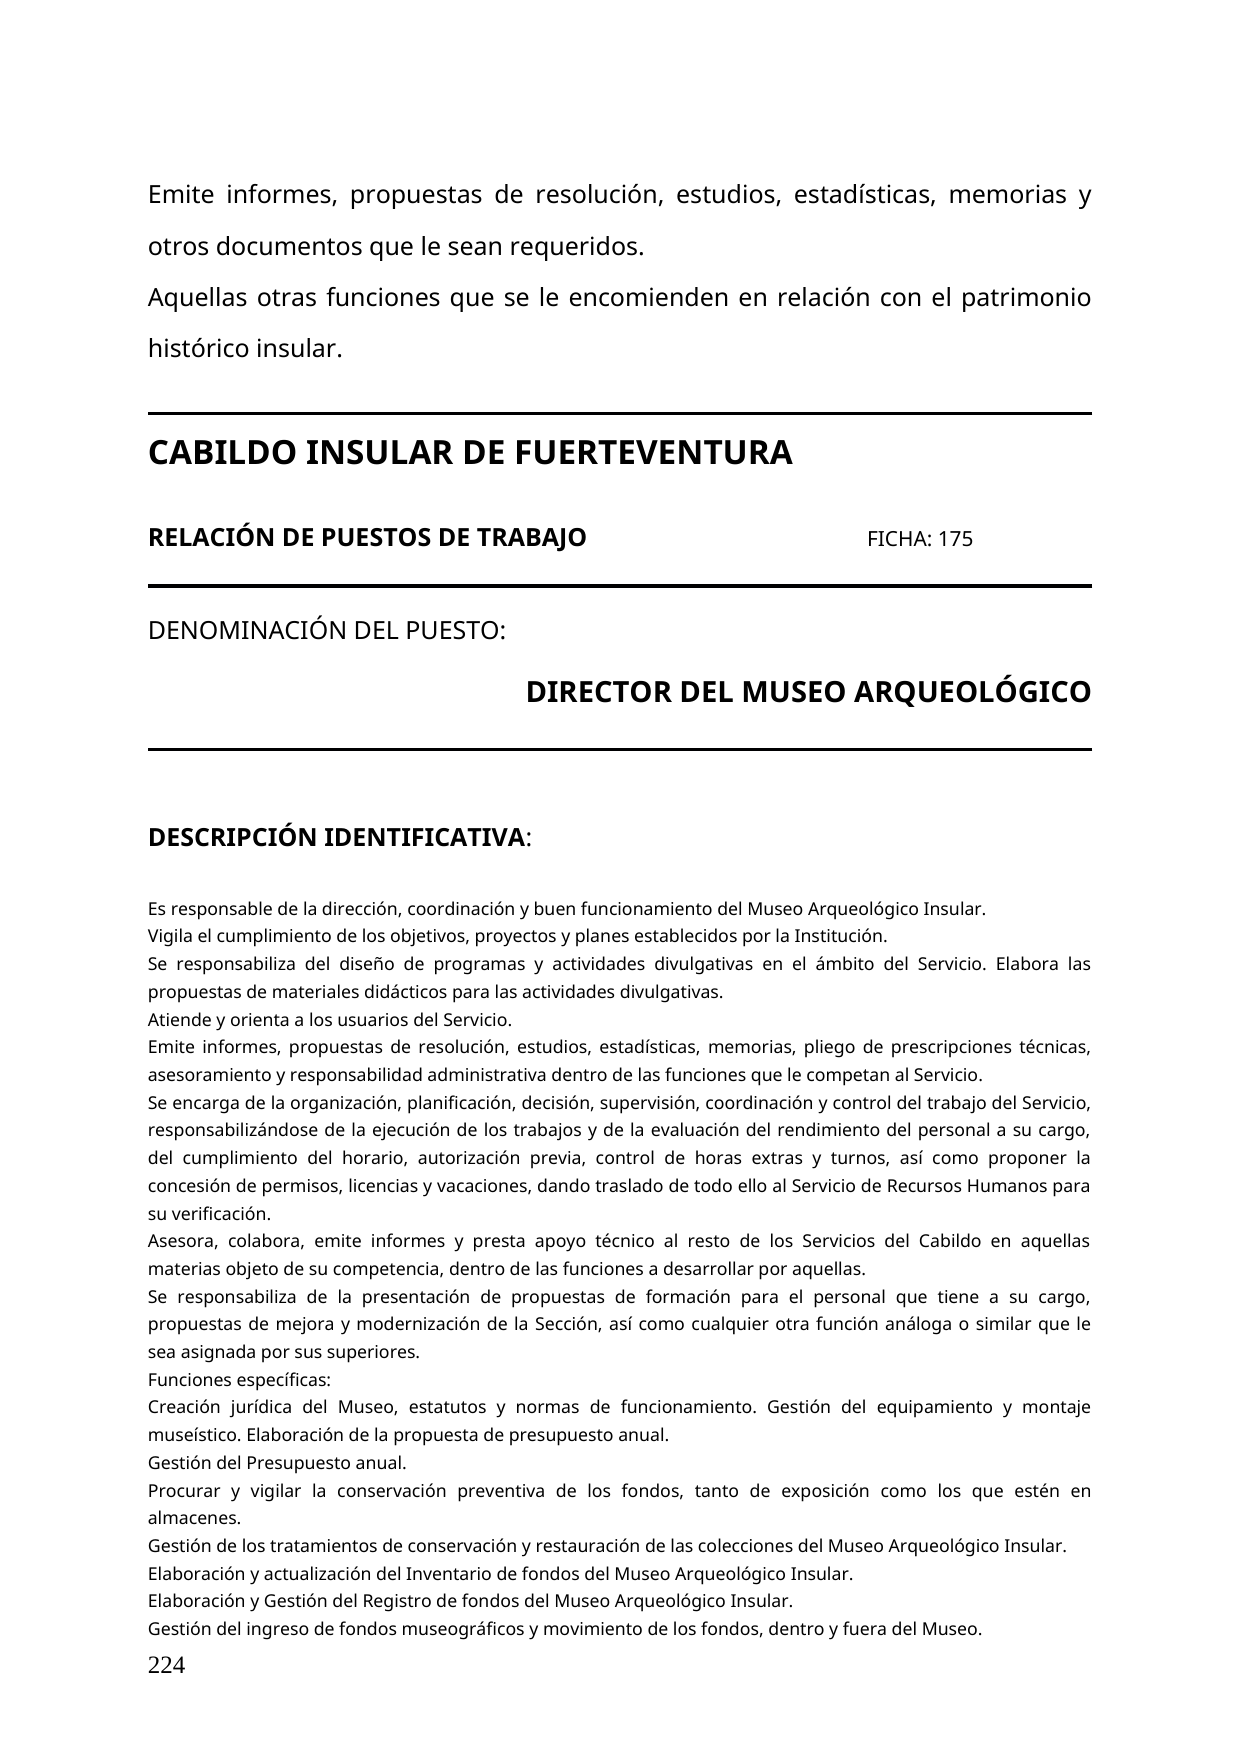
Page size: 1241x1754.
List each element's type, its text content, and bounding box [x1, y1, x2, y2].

text RELACIÓN DE PUESTOS DE TRABAJO FICHA: 175 [148, 520, 1092, 554]
text DIRECTOR DEL MUSEO ARQUEOLÓGICO [177, 672, 1092, 711]
text Se encarga de la organización, planificación, decisión, supervisión, coordinación y control del trabajo del Servicio, responsabilizándose de la ejecución de los trabajos y de la evaluación del rendimiento del personal a su cargo, del cumplimiento del horario, autorización previa, control de horas extras y turnos, así como proponer la concesión de permisos, licencias y vacaciones, dando traslado de todo ello al Servicio de Recursos Humanos para su verificación. [148, 1090, 1092, 1225]
text Elaboración y Gestión del Registro de fondos del Museo Arqueológico Insular. [148, 1589, 1092, 1613]
text Aquellas otras funciones que se le encomienden en relación con el patrimonio histórico insular. [148, 279, 1092, 364]
text Se responsabiliza de la presentación de propuestas de formación para el personal que tiene a su cargo, propuestas de mejora y modernización de la Sección, así como cualquier otra función análoga o similar que le sea asignada por sus superiores. [148, 1284, 1092, 1364]
text Creación jurídica del Museo, estatutos y normas de funcionamiento. Gestión del equipamiento y montaje museístico. Elaboración de la propuesta de presupuesto anual. [148, 1395, 1092, 1447]
text Emite informes, propuestas de resolución, estudios, estadísticas, memorias, pliego de prescripciones técnicas, asesoramiento y responsabilidad administrativa dentro de las funciones que le competan al Servicio. [148, 1035, 1092, 1087]
text Gestión de los tratamientos de conservación y restauración de las colecciones del Museo Arqueológico Insular. [148, 1533, 1092, 1558]
text Asesora, colabora, emite informes y presta apoyo técnico al resto de los Servicios del Cabildo en aquellas materias objeto de su competencia, dentro de las funciones a desarrollar por aquellas. [148, 1229, 1092, 1281]
text Vigila el cumplimiento de los objetivos, proyectos y planes establecidos por la Institución. [148, 924, 1092, 948]
text DENOMINACIÓN DEL PUESTO: [148, 613, 1092, 647]
text Procurar y vigilar la conservación preventiva de los fondos, tanto de exposición como los que estén en almacenes. [148, 1478, 1092, 1530]
text Gestión del ingreso de fondos museográficos y movimiento de los fondos, dentro y fuera del Museo. [148, 1617, 1092, 1641]
text Es responsable de la dirección, coordinación y buen funcionamiento del Museo Arqueológico Insular. [148, 896, 1092, 920]
text Emite informes, propuestas de resolución, estudios, estadísticas, memorias y otros documentos que le sean requeridos. [148, 177, 1092, 262]
text CABILDO INSULAR DE FUERTEVENTURA [148, 429, 1092, 474]
text Se responsabiliza del diseño de programas y actividades divulgativas en el ámbito del Servicio. Elabora las propuestas de materiales didácticos para las actividades divulgativas. [148, 952, 1092, 1003]
text DESCRIPCIÓN IDENTIFICATIVA: [148, 819, 1092, 853]
text Funciones específicas: [148, 1367, 1092, 1391]
text Atiende y orienta a los usuarios del Servicio. [148, 1007, 1092, 1031]
text Gestión del Presupuesto anual. [148, 1450, 1092, 1474]
text Elaboración y actualización del Inventario de fondos del Museo Arqueológico Insular. [148, 1561, 1092, 1585]
